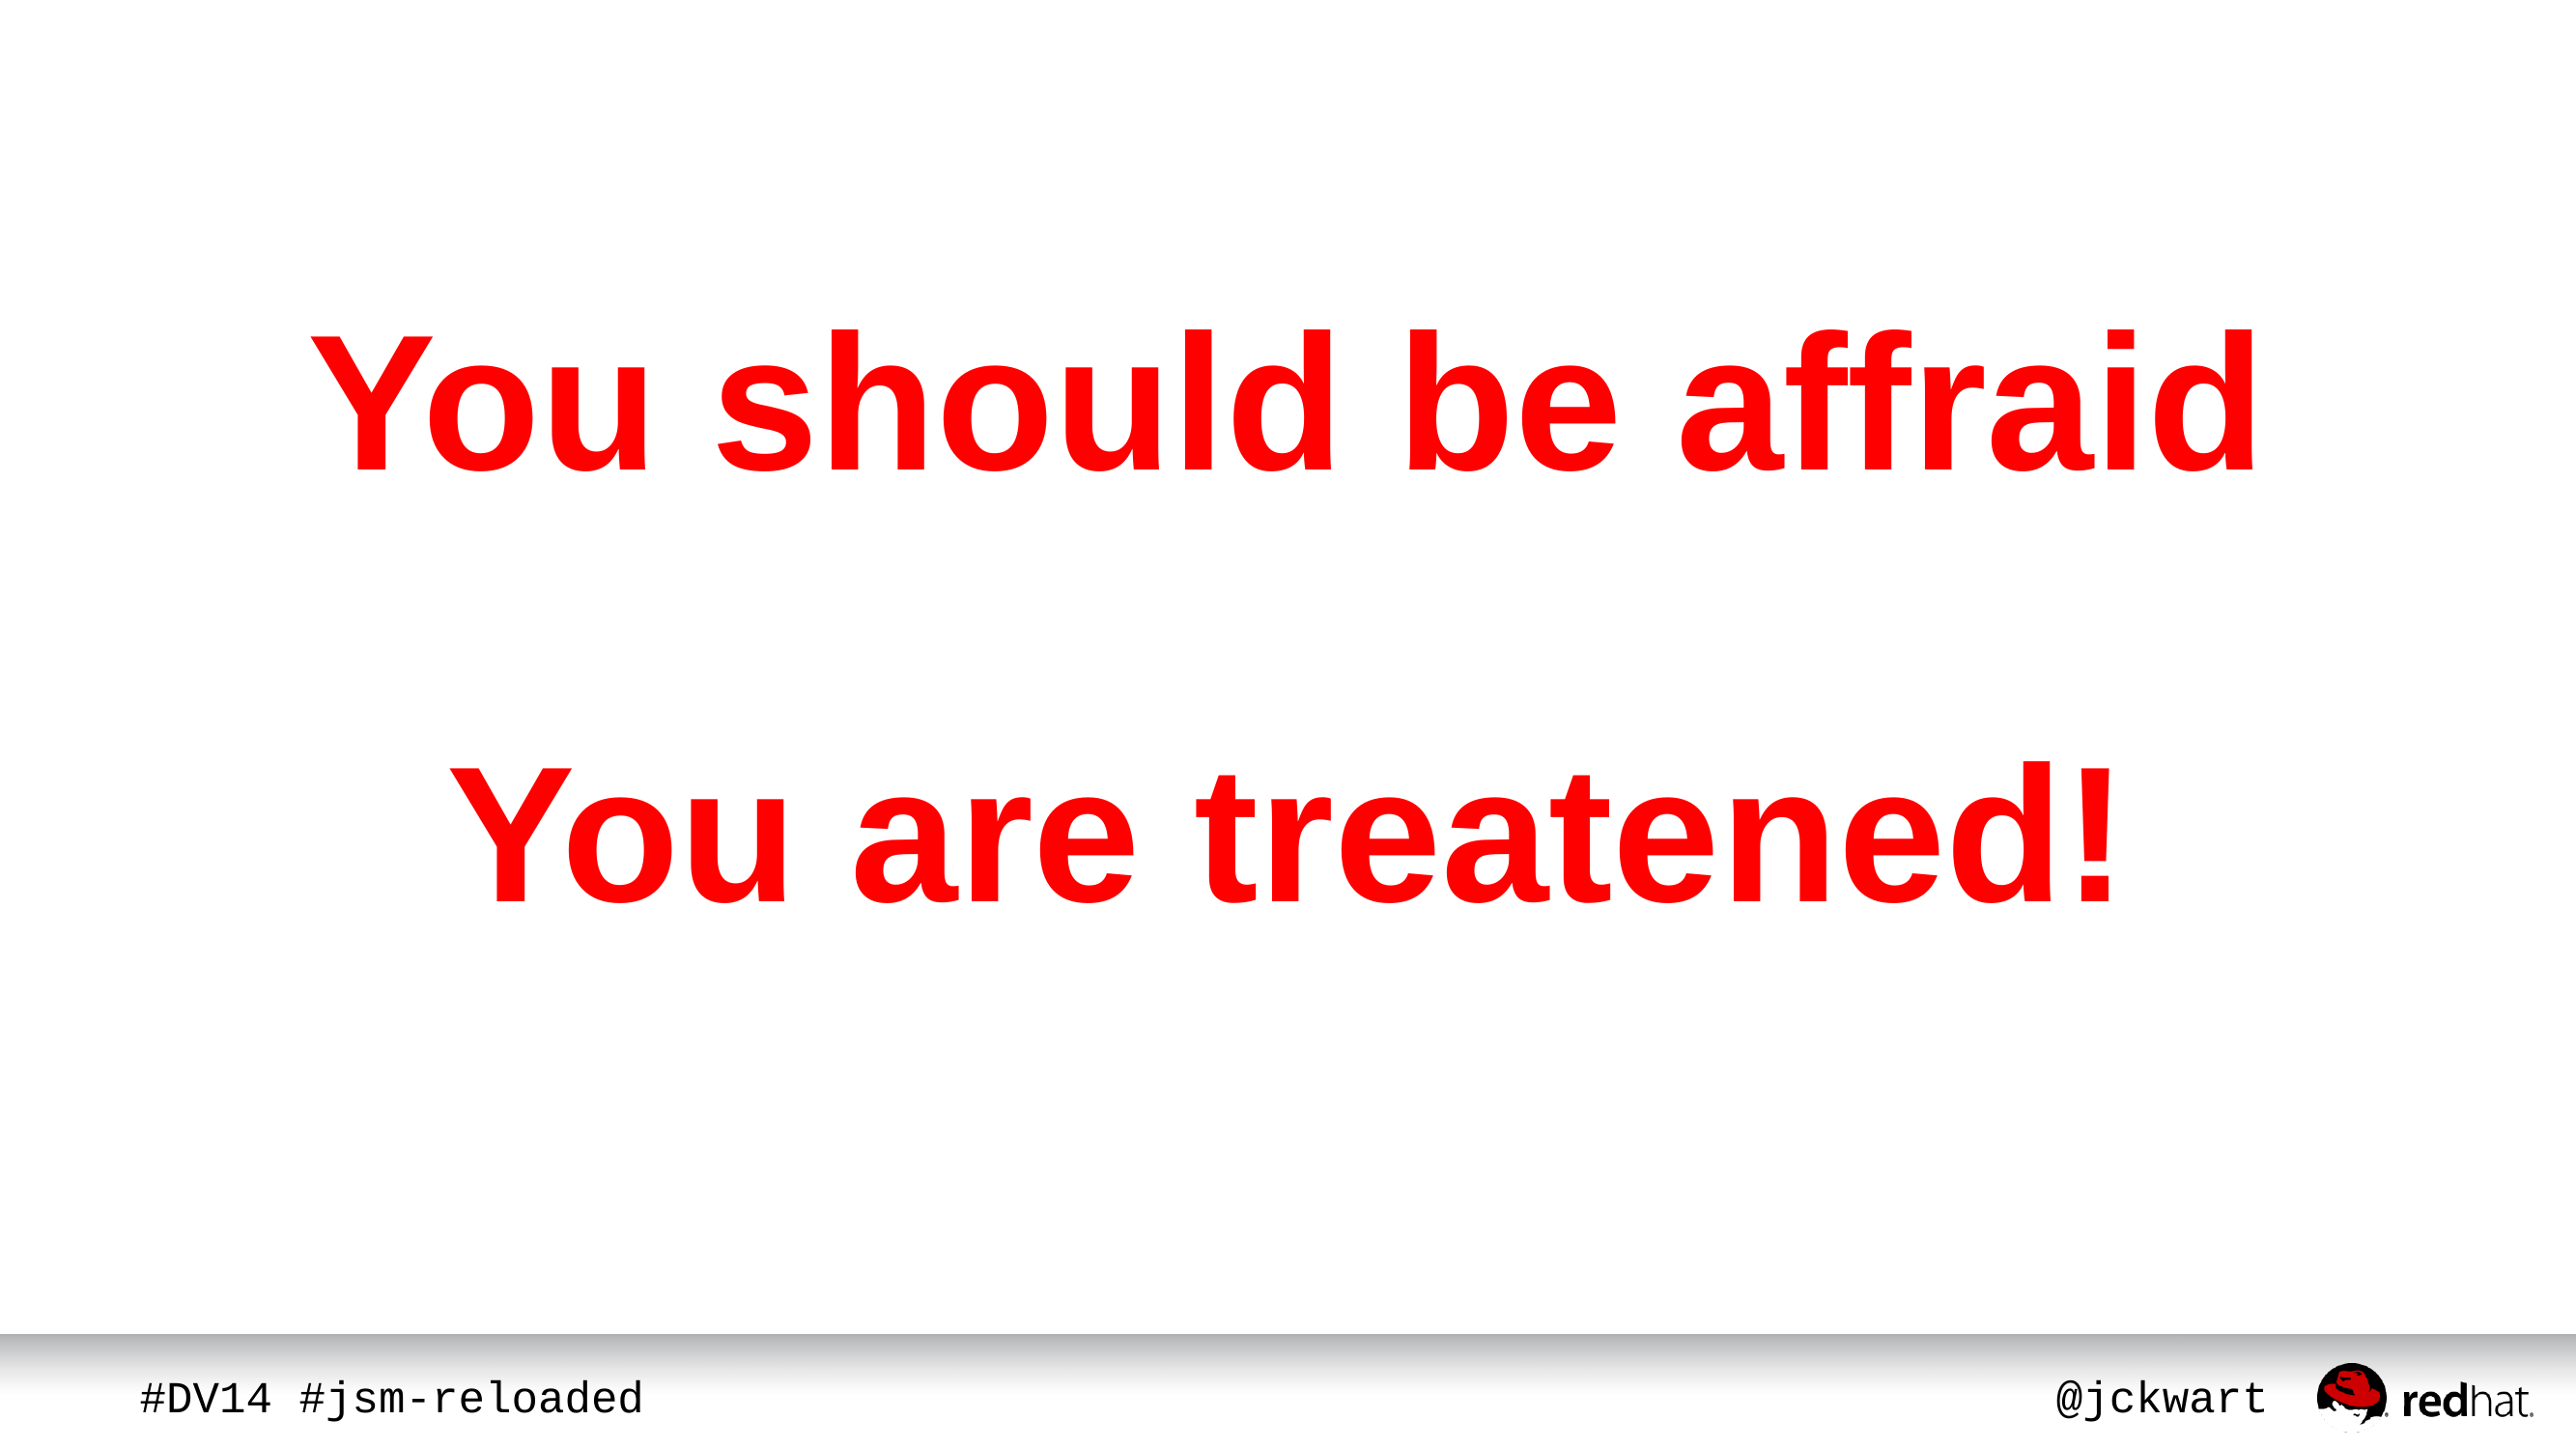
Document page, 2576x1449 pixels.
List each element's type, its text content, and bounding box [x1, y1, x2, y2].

subtitle You should be affraid You are treatened! [128, 57, 2448, 1179]
picture [0, 1334, 2576, 1445]
